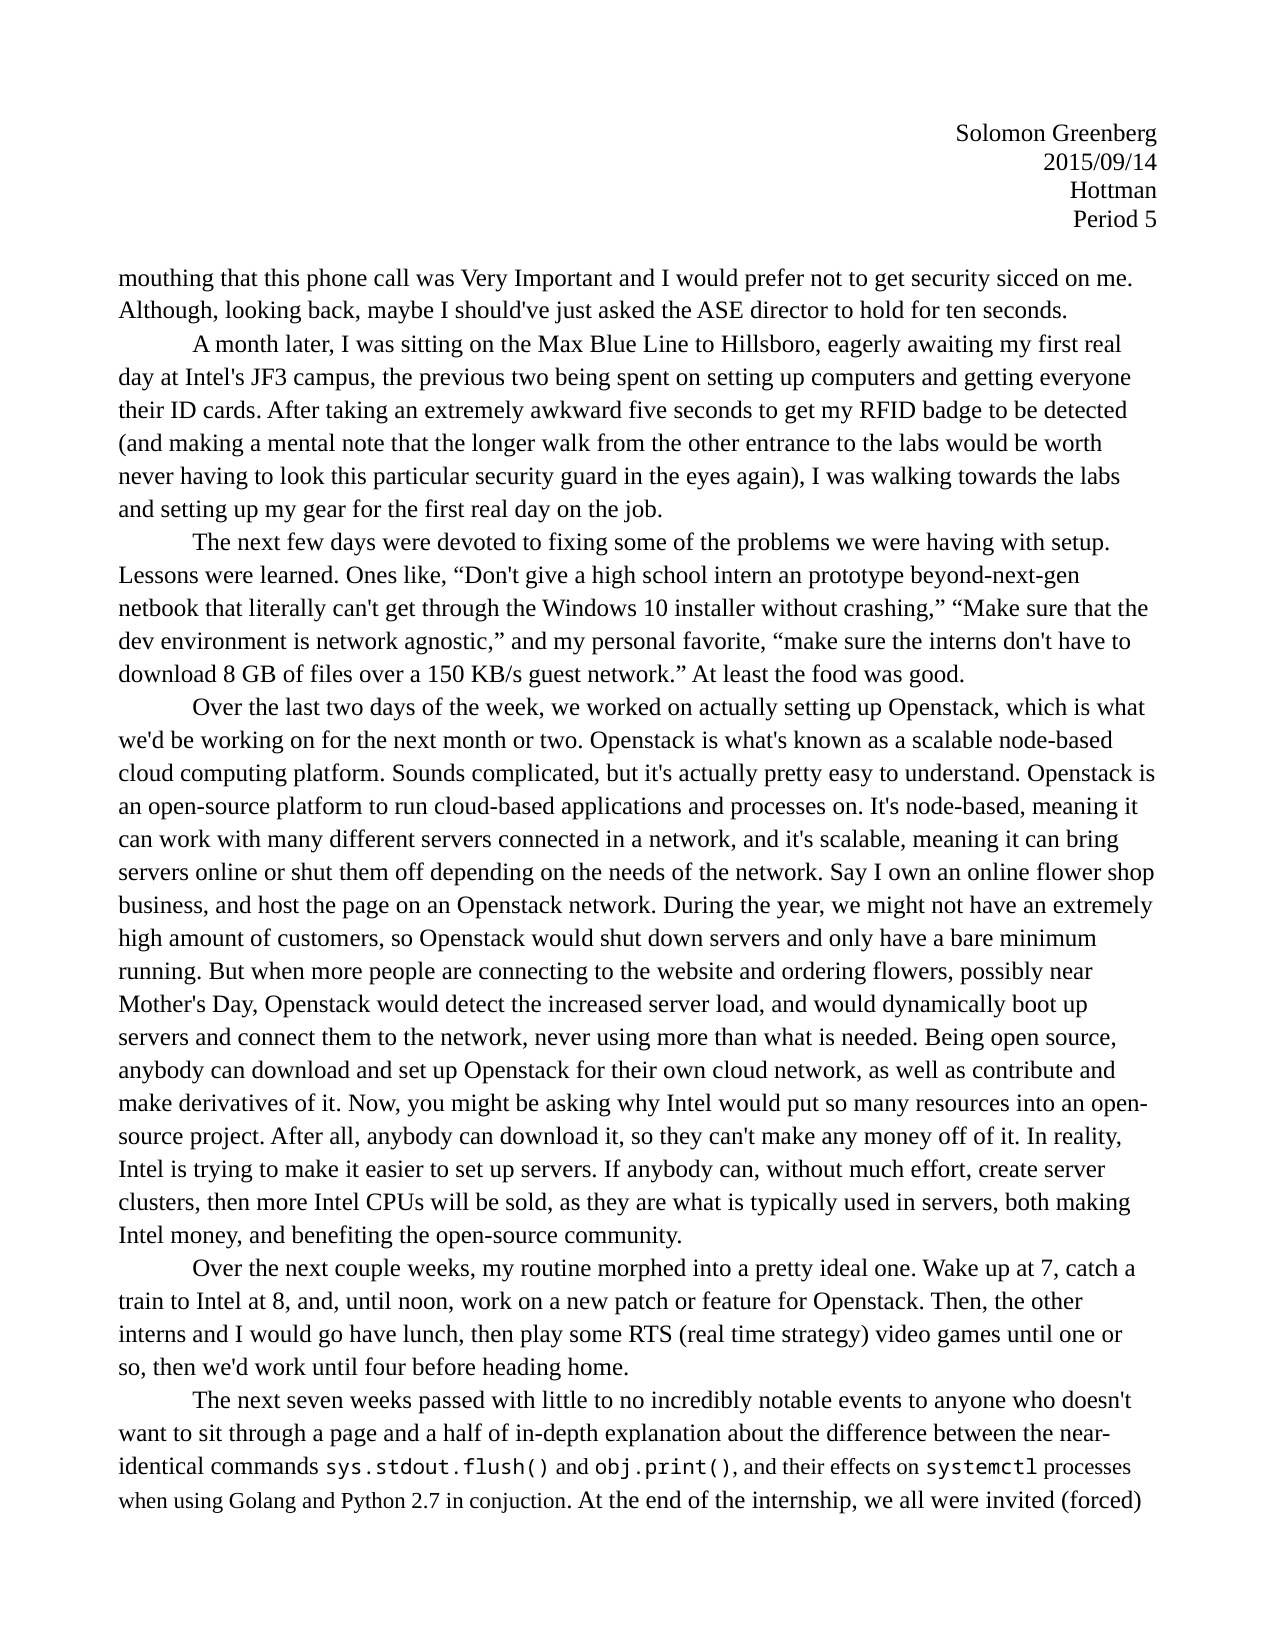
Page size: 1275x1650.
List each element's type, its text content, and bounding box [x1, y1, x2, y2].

text A month later, I was sitting on the Max Blue Line to Hillsboro, eagerly awaiting my first real day at Intel's JF3 campus, the previous two being spent on setting up computers and getting everyone their ID cards. After taking an extremely awkward five seconds to get my RFID badge to be detected (and making a mental note that the longer walk from the other entrance to the labs would be worth never having to look this particular security guard in the eyes again), I was walking towards the labs and setting up my gear for the first real day on the job. [118, 329, 1157, 522]
text The next few days were devoted to fixing some of the problems we were having with setup. Lessons were learned. Ones like, “Don't give a high school intern an prototype beyond-next-gen netbook that literally can't get through the Windows 10 installer without crashing,” “Make sure that the dev environment is network agnostic,” and my personal favorite, “make sure the interns don't have to download 8 GB of files over a 150 KB/s guest network.” At least the food was good. [118, 527, 1157, 688]
text The next seven weeks passed with little to no incredibly notable events to anyone who doesn't want to sit through a page and a half of in-depth explanation about the difference between the near-identical commands sys.stdout.flush() and obj.print(), and their effects on systemctl processes when using Golang and Python 2.7 in conjuction. At the end of the internship, we all were invited (forced) [118, 1385, 1157, 1514]
text mouthing that this phone call was Very Important and I would prefer not to get security sicced on me. Although, looking back, maybe I should've just asked the ASE director to hold for ten seconds. [118, 263, 1157, 324]
text Over the last two days of the week, we worked on actually setting up Openstack, which is what we'd be working on for the next month or two. Openstack is what's known as a scalable node-based cloud computing platform. Sounds complicated, but it's actually pretty easy to understand. Openstack is an open-source platform to run cloud-based applications and processes on. It's node-based, meaning it can work with many different servers connected in a network, and it's scalable, meaning it can bring servers online or shut them off depending on the needs of the network. Say I own an online flower shop business, and host the page on an Openstack network. During the year, we might not have an extremely high amount of customers, so Openstack would shut down servers and only have a bare minimum running. But when more people are connecting to the website and ordering flowers, possibly near Mother's Day, Openstack would detect the increased server load, and would dynamically boot up servers and connect them to the network, never using more than what is needed. Being open source, anybody can download and set up Openstack for their own cloud network, as well as contribute and make derivatives of it. Now, you might be asking why Intel would put so many resources into an open-source project. After all, anybody can download it, so they can't make any money off of it. In reality, Intel is trying to make it easier to set up servers. If anybody can, without much effort, create server clusters, then more Intel CPUs will be sold, as they are what is typically used in servers, both making Intel money, and benefiting the open-source community. [118, 692, 1157, 1249]
text Over the next couple weeks, my routine morphed into a pretty ideal one. Wake up at 7, catch a train to Intel at 8, and, until noon, work on a new patch or feature for Openstack. Then, the other interns and I would go have lunch, then play some RTS (real time strategy) video games until one or so, then we'd work until four before heading home. [118, 1253, 1157, 1381]
